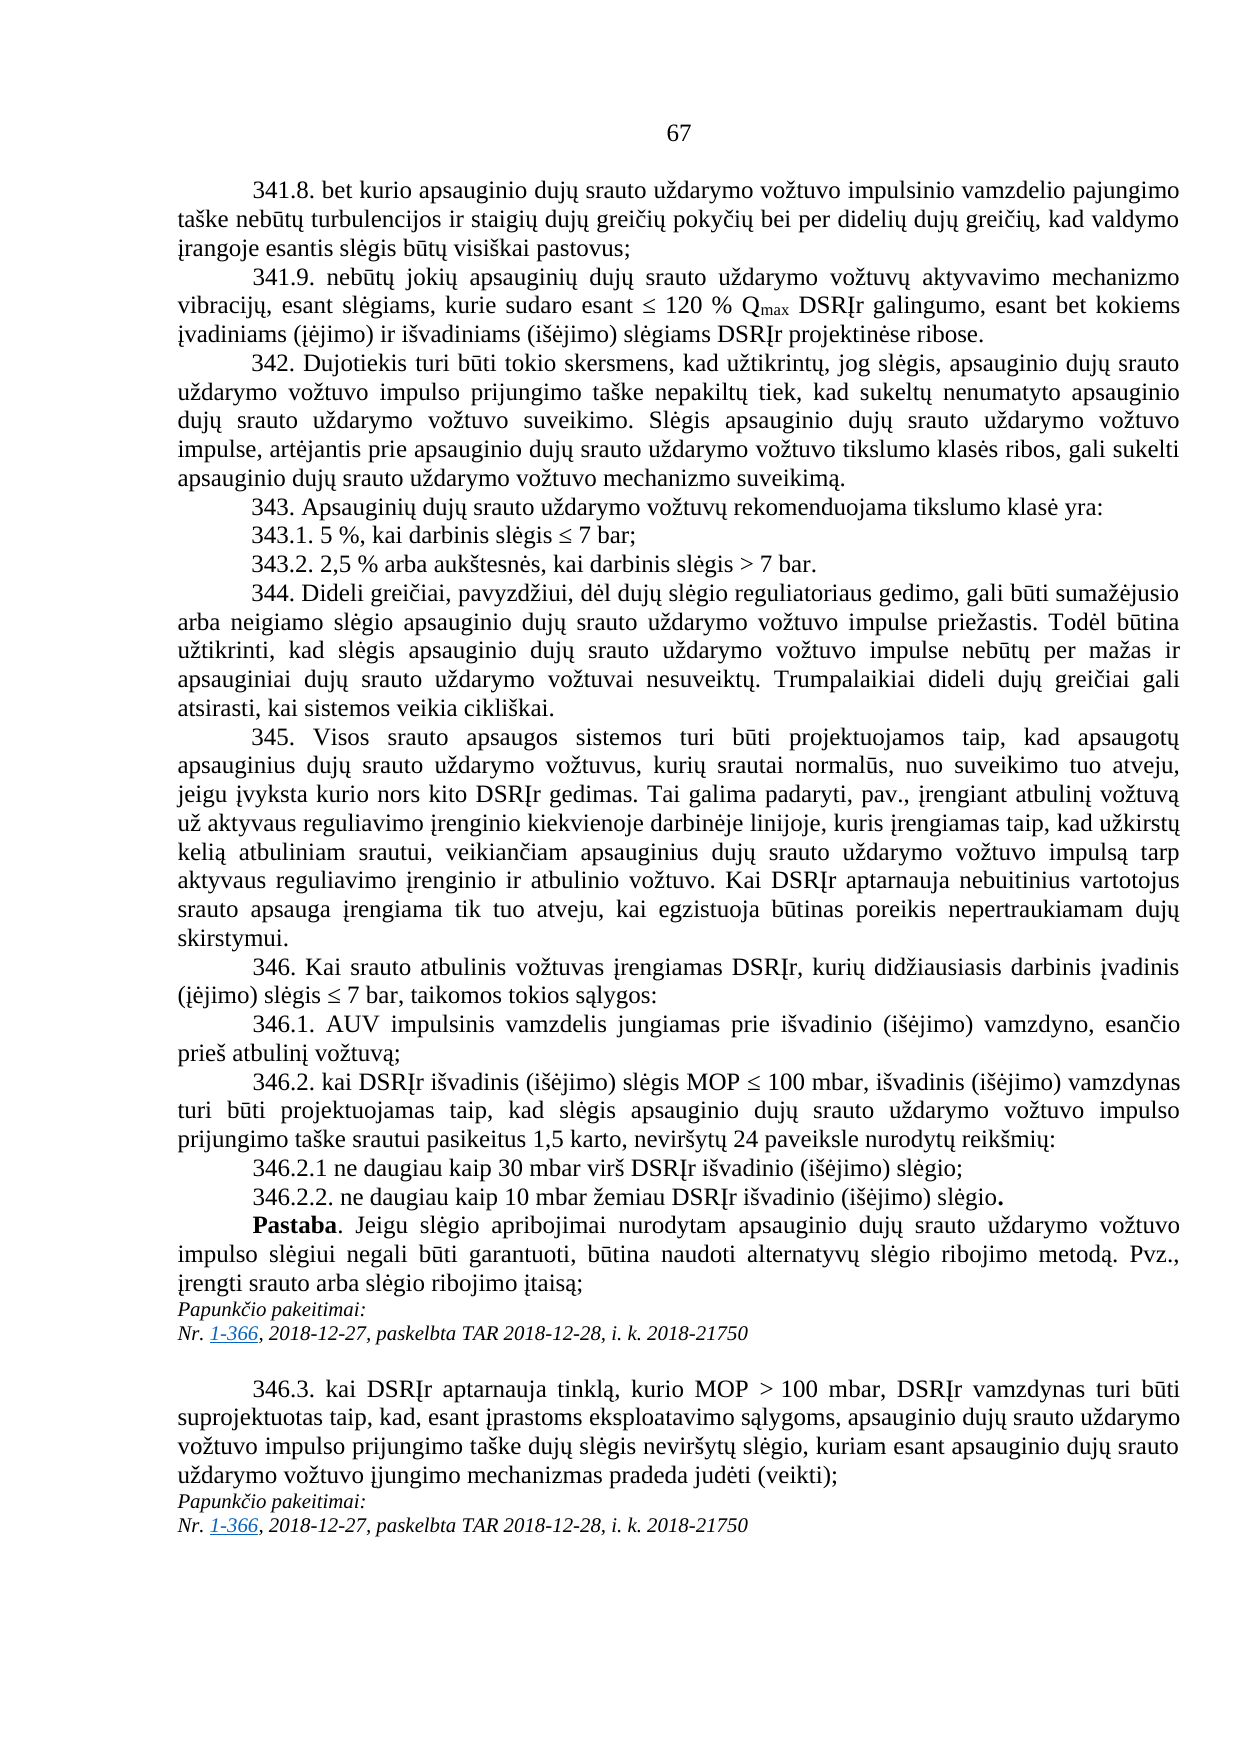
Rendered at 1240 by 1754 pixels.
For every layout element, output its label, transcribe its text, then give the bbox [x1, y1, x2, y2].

text 343.1. 5 %, kai darbinis slėgis ≤ 7 bar; [251, 521, 1181, 549]
text 346.2.1 ne daugiau kaip 30 mbar virš DSRĮr išvadinio (išėjimo) slėgio; [177, 1153, 1181, 1182]
text 341.8. bet kurio apsauginio dujų srauto uždarymo vožtuvo impulsinio vamzdelio pajungimo taške nebūtų turbulencijos ir staigių dujų greičių pokyčių bei per didelių dujų greičių, kad valdymo įrangoje esantis slėgis būtų visiškai pastovus; [177, 176, 1181, 262]
text 345. Visos srauto apsaugos sistemos turi būti projektuojamos taip, kad apsaugotų apsauginius dujų srauto uždarymo vožtuvus, kurių srautai normalūs, nuo suveikimo tuo atveju, jeigu įvyksta kurio nors kito DSRĮr gedimas. Tai galima padaryti, pav., įrengiant atbulinį vožtuvą už aktyvaus reguliavimo įrenginio kiekvienoje darbinėje linijoje, kuris įrengiamas taip, kad užkirstų kelią atbuliniam srautui, veikiančiam apsauginius dujų srauto uždarymo vožtuvo impulsą tarp aktyvaus reguliavimo įrenginio ir atbulinio vožtuvo. Kai DSRĮr aptarnauja nebuitinius vartotojus srauto apsauga įrengiama tik tuo atveju, kai egzistuoja būtinas poreikis nepertraukiamam dujų skirstymui. [177, 722, 1181, 952]
text 343. Apsauginių dujų srauto uždarymo vožtuvų rekomenduojama tikslumo klasė yra: [177, 492, 1181, 521]
text 346.2.2. ne daugiau kaip 10 mbar žemiau DSRĮr išvadinio (išėjimo) slėgio. [177, 1182, 1181, 1211]
text Papunkčio pakeitimai: [177, 1489, 1181, 1513]
text 346.1. AUV impulsinis vamzdelis jungiamas prie išvadinio (išėjimo) vamzdyno, esančio prieš atbulinį vožtuvą; [177, 1009, 1181, 1067]
text 342. Dujotiekis turi būti tokio skersmens, kad užtikrintų, jog slėgis, apsauginio dujų srauto uždarymo vožtuvo impulso prijungimo taške nepakiltų tiek, kad sukeltų nenumatyto apsauginio dujų srauto uždarymo vožtuvo suveikimo. Slėgis apsauginio dujų srauto uždarymo vožtuvo impulse, artėjantis prie apsauginio dujų srauto uždarymo vožtuvo tikslumo klasės ribos, gali sukelti apsauginio dujų srauto uždarymo vožtuvo mechanizmo suveikimą. [177, 348, 1181, 492]
text Papunkčio pakeitimai: [177, 1297, 1181, 1321]
text 343.2. 2,5 % arba aukštesnės, kai darbinis slėgis > 7 bar. [251, 549, 1181, 578]
text 344. Dideli greičiai, pavyzdžiui, dėl dujų slėgio reguliatoriaus gedimo, gali būti sumažėjusio arba neigiamo slėgio apsauginio dujų srauto uždarymo vožtuvo impulse priežastis. Todėl būtina užtikrinti, kad slėgis apsauginio dujų srauto uždarymo vožtuvo impulse nebūtų per mažas ir apsauginiai dujų srauto uždarymo vožtuvai nesuveiktų. Trumpalaikiai dideli dujų greičiai gali atsirasti, kai sistemos veikia cikliškai. [177, 578, 1181, 722]
text 346.3. kai DSRĮr aptarnauja tinklą, kurio MOP > 100 mbar, DSRĮr vamzdynas turi būti suprojektuotas taip, kad, esant įprastoms eksploatavimo sąlygoms, apsauginio dujų srauto uždarymo vožtuvo impulso prijungimo taške dujų slėgis neviršytų slėgio, kuriam esant apsauginio dujų srauto uždarymo vožtuvo įjungimo mechanizmas pradeda judėti (veikti); [177, 1374, 1181, 1489]
text Pastaba. Jeigu slėgio apribojimai nurodytam apsauginio dujų srauto uždarymo vožtuvo impulso slėgiui negali būti garantuoti, būtina naudoti alternatyvų slėgio ribojimo metodą. Pvz., įrengti srauto arba slėgio ribojimo įtaisą; [177, 1211, 1181, 1297]
text 341.9. nebūtų jokių apsauginių dujų srauto uždarymo vožtuvų aktyvavimo mechanizmo vibracijų, esant slėgiams, kurie sudaro esant ≤ 120 % Qmax DSRĮr galingumo, esant bet kokiems įvadiniams (įėjimo) ir išvadiniams (išėjimo) slėgiams DSRĮr projektinėse ribose. [177, 262, 1181, 348]
text 346. Kai srauto atbulinis vožtuvas įrengiamas DSRĮr, kurių didžiausiasis darbinis įvadinis (įėjimo) slėgis ≤ 7 bar, taikomos tokios sąlygos: [177, 952, 1181, 1009]
text Nr. 1-366, 2018-12-27, paskelbta TAR 2018-12-28, i. k. 2018-21750 [177, 1321, 1181, 1345]
text Nr. 1-366, 2018-12-27, paskelbta TAR 2018-12-28, i. k. 2018-21750 [177, 1513, 1181, 1537]
text 346.2. kai DSRĮr išvadinis (išėjimo) slėgis MOP ≤ 100 mbar, išvadinis (išėjimo) vamzdynas turi būti projektuojamas taip, kad slėgis apsauginio dujų srauto uždarymo vožtuvo impulso prijungimo taške srautui pasikeitus 1,5 karto, neviršytų 24 paveiksle nurodytų reikšmių: [177, 1067, 1181, 1153]
